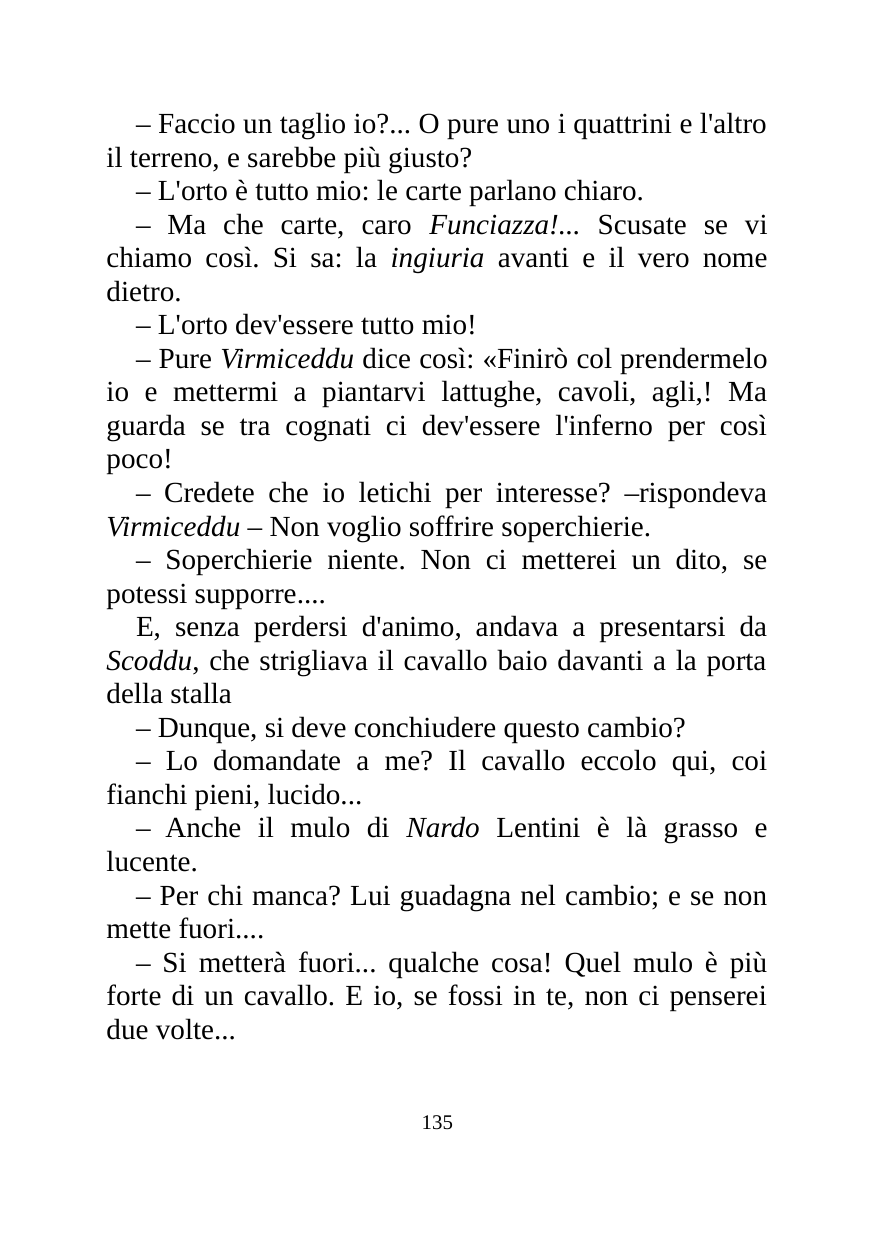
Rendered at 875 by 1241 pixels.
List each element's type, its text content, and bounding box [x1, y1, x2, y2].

text – Soperchierie niente. Non ci metterei un dito, se potessi supporre.... [106, 542, 768, 609]
text – Faccio un taglio io?... O pure uno i quattrini e l'altro il terreno, e sarebbe più giusto? [106, 106, 768, 173]
text – Dunque, si deve conchiudere questo cambio? [106, 710, 768, 743]
text – Lo domandate a me? Il cavallo eccolo qui, coi fianchi pieni, lucido... [106, 743, 768, 811]
text – Credete che io letichi per interesse? –rispondeva Virmiceddu – Non voglio soffrire soperchierie. [106, 475, 768, 542]
text – L'orto dev'essere tutto mio! [106, 307, 768, 341]
text – Pure Virmiceddu dice così: «Finirò col prendermelo io e mettermi a piantarvi lattughe, cavoli, agli,! Ma guarda se tra cognati ci dev'essere l'inferno per così poco! [106, 341, 768, 475]
text – L'orto è tutto mio: le carte parlano chiaro. [106, 173, 768, 207]
text – Anche il mulo di Nardo Lentini è là grasso e lucente. [106, 811, 768, 878]
text – Ma che carte, caro Funciazza!... Scusate se vi chiamo così. Si sa: la ingiuria avanti e il vero nome dietro. [106, 207, 768, 307]
text – Per chi manca? Lui guadagna nel cambio; e se non mette fuori.... [106, 878, 768, 945]
text E, senza perdersi d'animo, andava a presentarsi da Scoddu, che strigliava il cavallo baio davanti a la porta della stalla [106, 609, 768, 710]
text – Si metterà fuori... qualche cosa! Quel mulo è più forte di un cavallo. E io, se fossi in te, non ci penserei due volte... [106, 945, 768, 1045]
